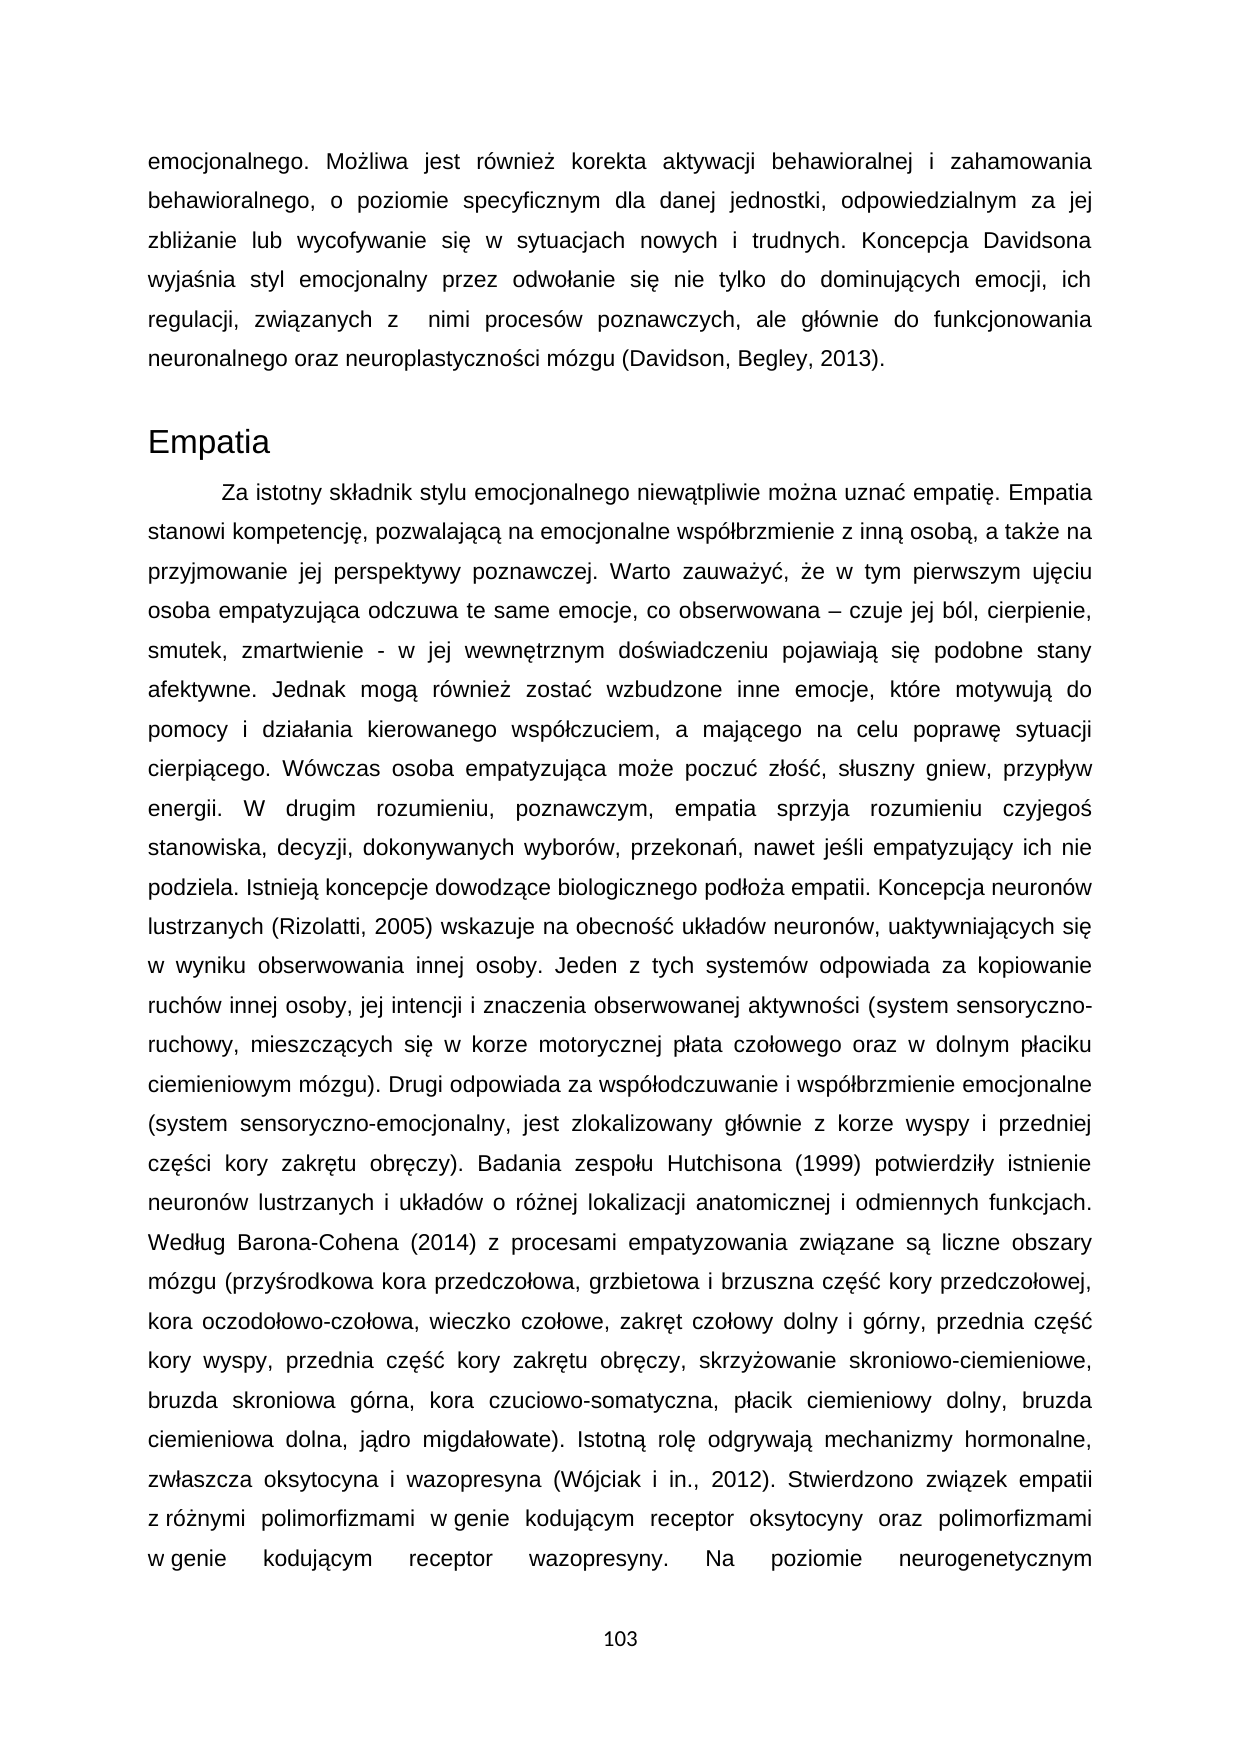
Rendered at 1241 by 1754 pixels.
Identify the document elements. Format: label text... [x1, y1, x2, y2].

text emocjonalnego. Możliwa jest również korekta aktywacji behawioralnej i zahamowania behawioralnego, o poziomie specyficznym dla danej jednostki, odpowiedzialnym za jej zbliżanie lub wycofywanie się w sytuacjach nowych i trudnych. Koncepcja Davidsona wyjaśnia styl emocjonalny przez odwołanie się nie tylko do dominujących emocji, ich regulacji, związanych z nimi procesów poznawczych, ale głównie do funkcjonowania neuronalnego oraz neuroplastyczności mózgu (Davidson, Begley, 2013). [148, 148, 1093, 371]
subtitle Empatia [148, 422, 1093, 460]
text Za istotny składnik stylu emocjonalnego niewątpliwie można uznać empatię. Empatia stanowi kompetencję, pozwalającą na emocjonalne współbrzmienie z inną osobą, a także na przyjmowanie jej perspektywy poznawczej. Warto zauważyć, że w tym pierwszym ujęciu osoba empatyzująca odczuwa te same emocje, co obserwowana – czuje jej ból, cierpienie, smutek, zmartwienie - w jej wewnętrznym doświadczeniu pojawiają się podobne stany afektywne. Jednak mogą również zostać wzbudzone inne emocje, które motywują do pomocy i działania kierowanego współczuciem, a mającego na celu poprawę sytuacji cierpiącego. Wówczas osoba empatyzująca może poczuć złość, słuszny gniew, przypływ energii. W drugim rozumieniu, poznawczym, empatia sprzyja rozumieniu czyjegoś stanowiska, decyzji, dokonywanych wyborów, przekonań, nawet jeśli empatyzujący ich nie podziela. Istnieją koncepcje dowodzące biologicznego podłoża empatii. Koncepcja neuronów lustrzanych (Rizolatti, 2005) wskazuje na obecność układów neuronów, uaktywniających się w wyniku obserwowania innej osoby. Jeden z tych systemów odpowiada za kopiowanie ruchów innej osoby, jej intencji i znaczenia obserwowanej aktywności (system sensoryczno-ruchowy, mieszczących się w korze motorycznej płata czołowego oraz w dolnym płaciku ciemieniowym mózgu). Drugi odpowiada za współodczuwanie i współbrzmienie emocjonalne (system sensoryczno-emocjonalny, jest zlokalizowany głównie z korze wyspy i przedniej części kory zakrętu obręczy). Badania zespołu Hutchisona (1999) potwierdziły istnienie neuronów lustrzanych i układów o różnej lokalizacji anatomicznej i odmiennych funkcjach. Według Barona-Cohena (2014) z procesami empatyzowania związane są liczne obszary mózgu (przyśrodkowa kora przedczołowa, grzbietowa i brzuszna część kory przedczołowej, kora oczodołowo-czołowa, wieczko czołowe, zakręt czołowy dolny i górny, przednia część kory wyspy, przednia część kory zakrętu obręczy, skrzyżowanie skroniowo-ciemieniowe, bruzda skroniowa górna, kora czuciowo-somatyczna, płacik ciemieniowy dolny, bruzda ciemieniowa dolna, jądro migdałowate). Istotną rolę odgrywają mechanizmy hormonalne, zwłaszcza oksytocyna i wazopresyna (Wójciak i in., 2012). Stwierdzono związek empatii z różnymi polimorfizmami w genie kodującym receptor oksytocyny oraz polimorfizmami w genie kodującym receptor wazopresyny. Na poziomie neurogenetycznym [148, 479, 1093, 1571]
